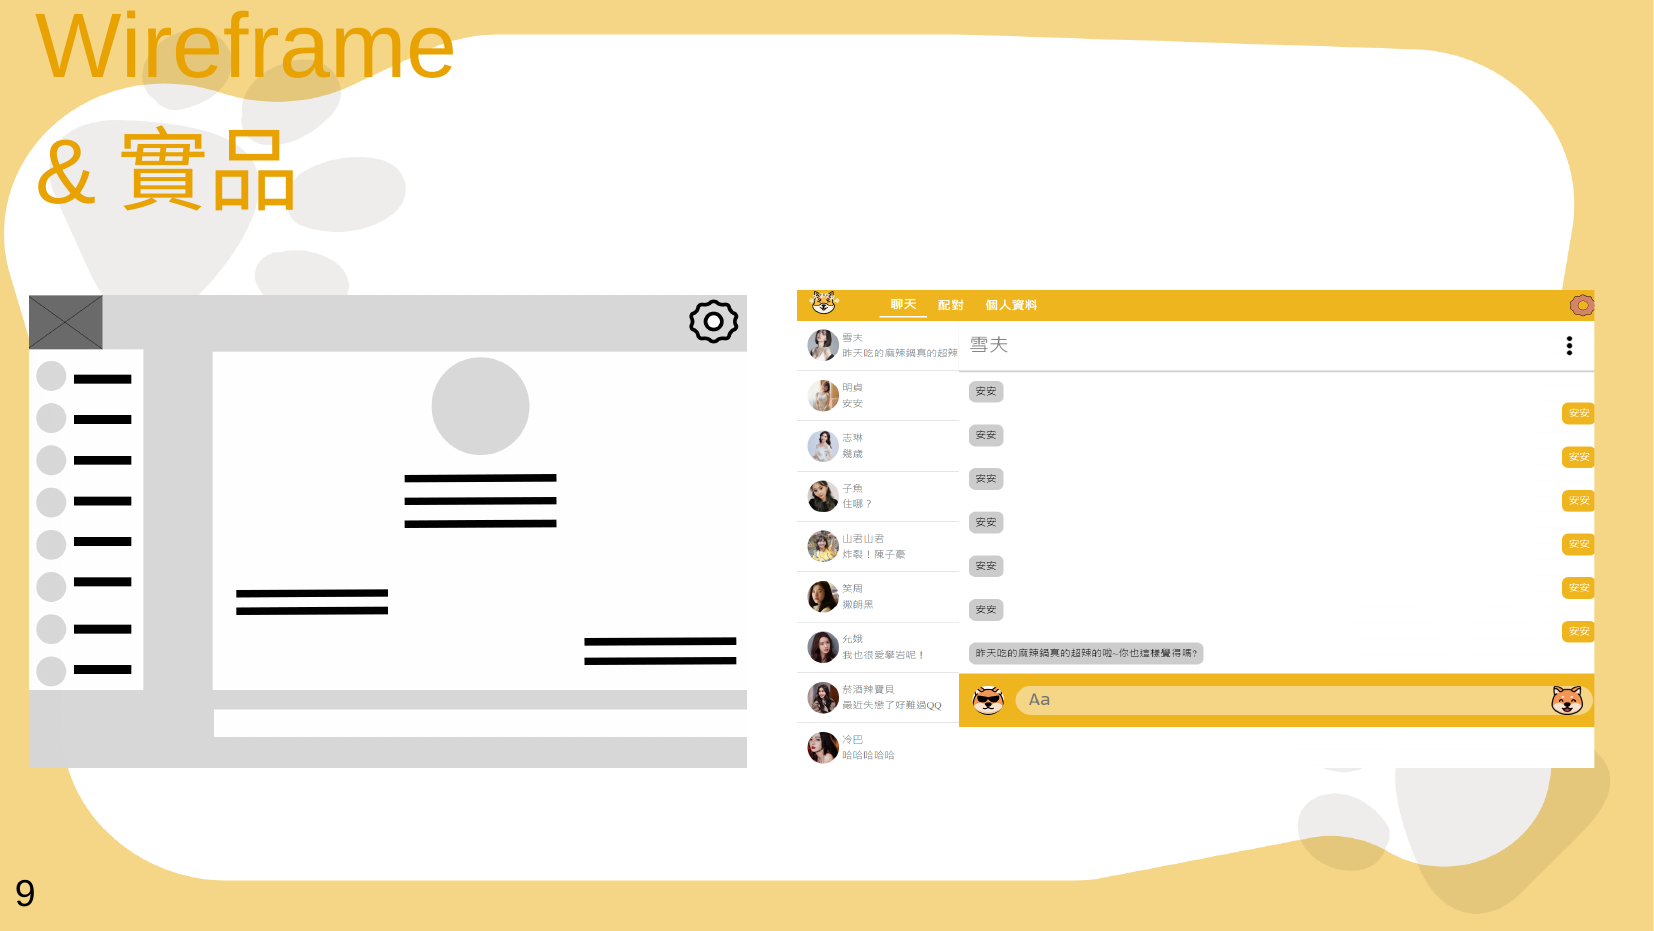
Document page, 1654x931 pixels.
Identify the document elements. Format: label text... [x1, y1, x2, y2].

picture [0, 0, 1654, 931]
text_box [0, 865, 460, 931]
title Wireframe &實品 [0, 0, 597, 225]
